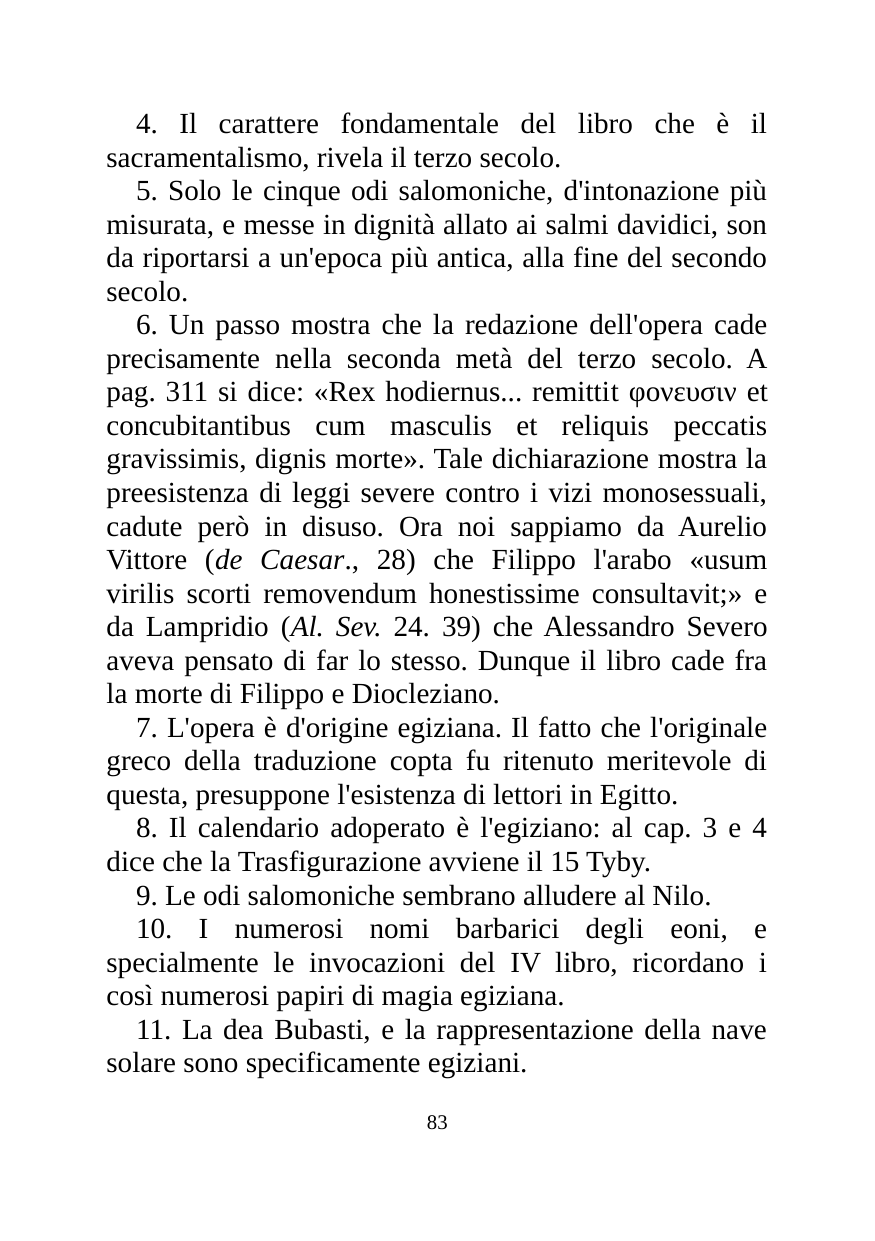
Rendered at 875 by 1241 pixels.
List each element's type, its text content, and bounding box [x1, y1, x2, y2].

text 5. Solo le cinque odi salomoniche, d'intonazione più misurata, e messe in dignità allato ai salmi davidici, son da riportarsi a un'epoca più antica, alla fine del secondo secolo. [106, 173, 768, 307]
text 10. I numerosi nomi barbarici degli eoni, e specialmente le invocazioni del IV libro, ricordano i così numerosi papiri di magia egiziana. [106, 911, 768, 1012]
text 11. La dea Bubasti, e la rappresentazione della nave solare sono specificamente egiziani. [106, 1012, 768, 1079]
text 9. Le odi salomoniche sembrano alludere al Nilo. [106, 878, 768, 911]
text 8. Il calendario adoperato è l'egiziano: al cap. 3 e 4 dice che la Trasfigurazione avviene il 15 Tyby. [106, 811, 768, 878]
text 4. Il carattere fondamentale del libro che è il sacramentalismo, rivela il terzo secolo. [106, 106, 768, 173]
text 7. L'opera è d'origine egiziana. Il fatto che l'originale greco della traduzione copta fu ritenuto meritevole di questa, presuppone l'esistenza di lettori in Egitto. [106, 710, 768, 811]
text 6. Un passo mostra che la redazione dell'opera cade precisamente nella seconda metà del terzo secolo. A pag. 311 si dice: «Rex hodiernus... remittit φονευσιν et concubitantibus cum masculis et reliquis peccatis gravissimis, dignis morte». Tale dichiarazione mostra la preesistenza di leggi severe contro i vizi monosessuali, cadute però in disuso. Ora noi sappiamo da Aurelio Vittore (de Caesar., 28) che Filippo l'arabo «usum virilis scorti removendum honestissime consultavit;» e da Lampridio (Al. Sev. 24. 39) che Alessandro Severo aveva pensato di far lo stesso. Dunque il libro cade fra la morte di Filippo e Diocleziano. [106, 307, 768, 710]
